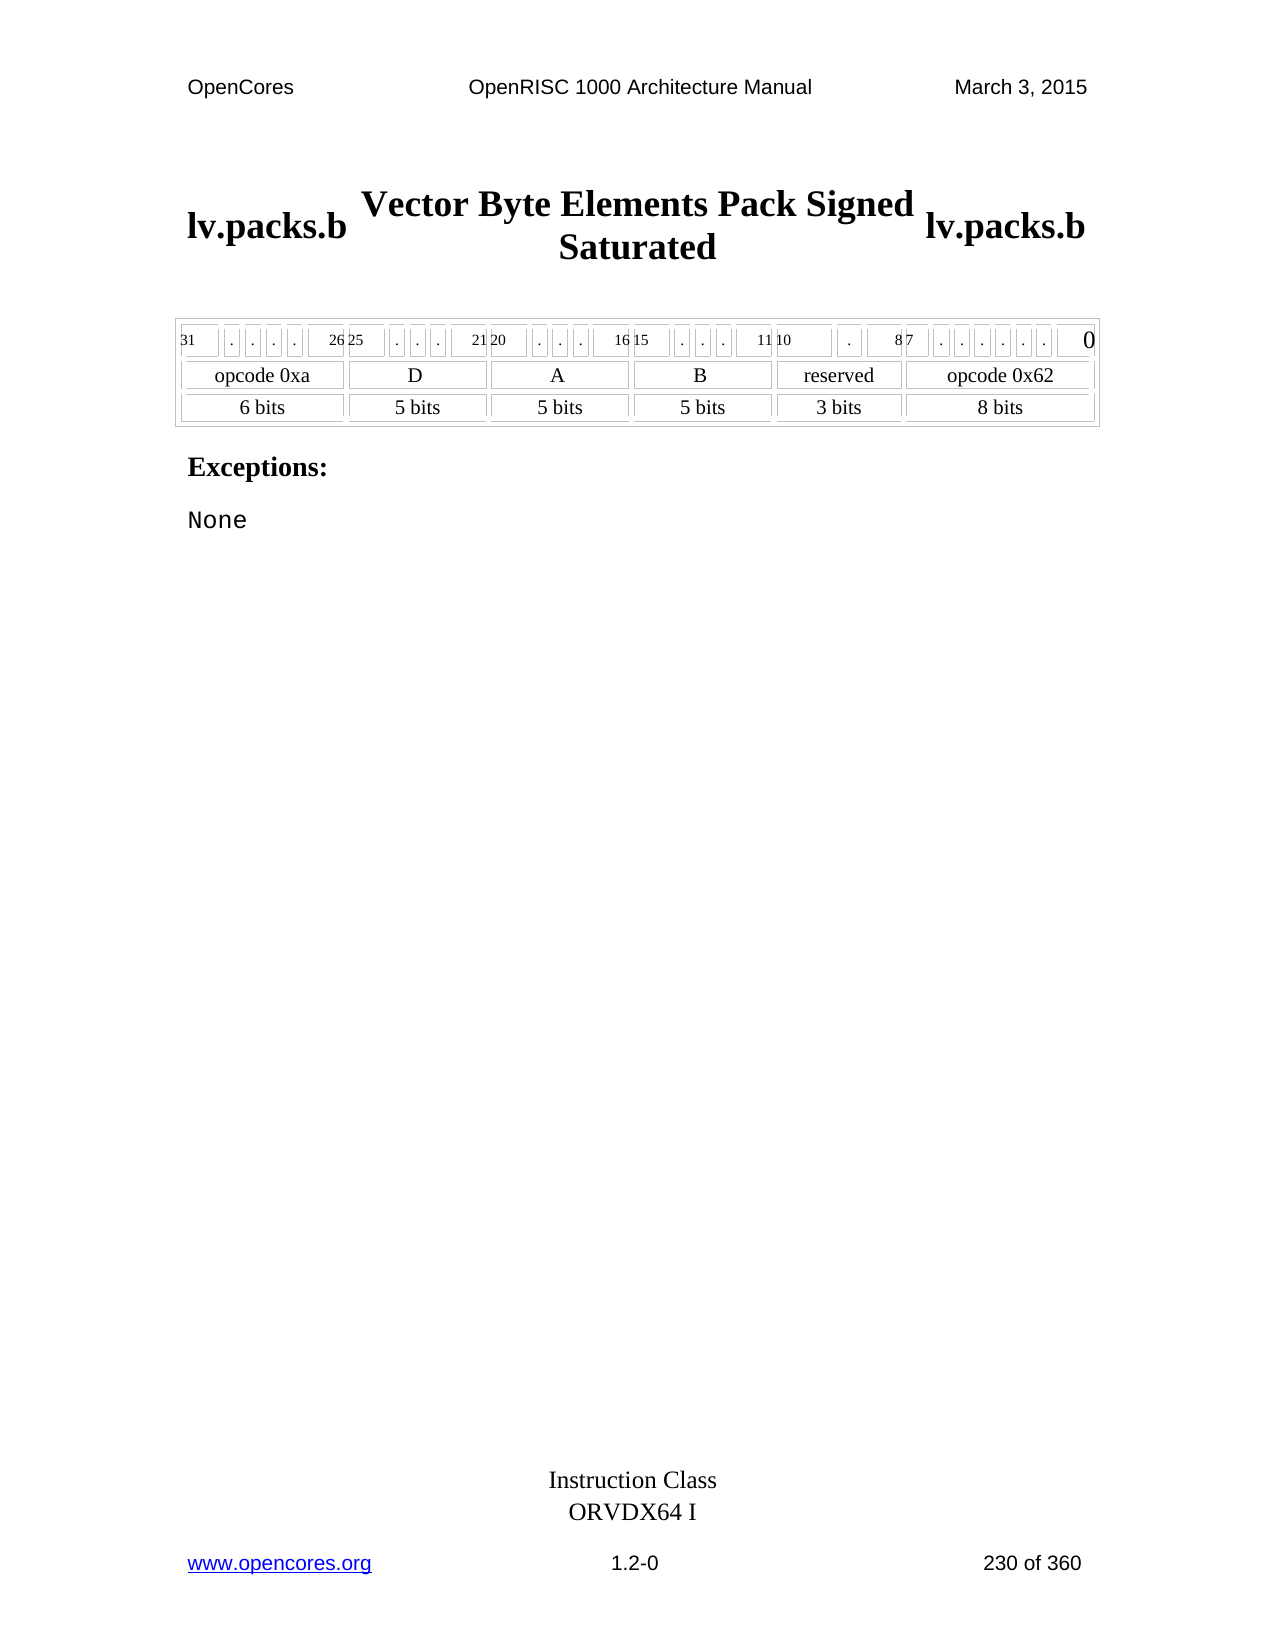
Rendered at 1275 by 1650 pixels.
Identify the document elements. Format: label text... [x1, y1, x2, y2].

text None [187, 508, 1087, 536]
text Exceptions: [187, 450, 1087, 483]
